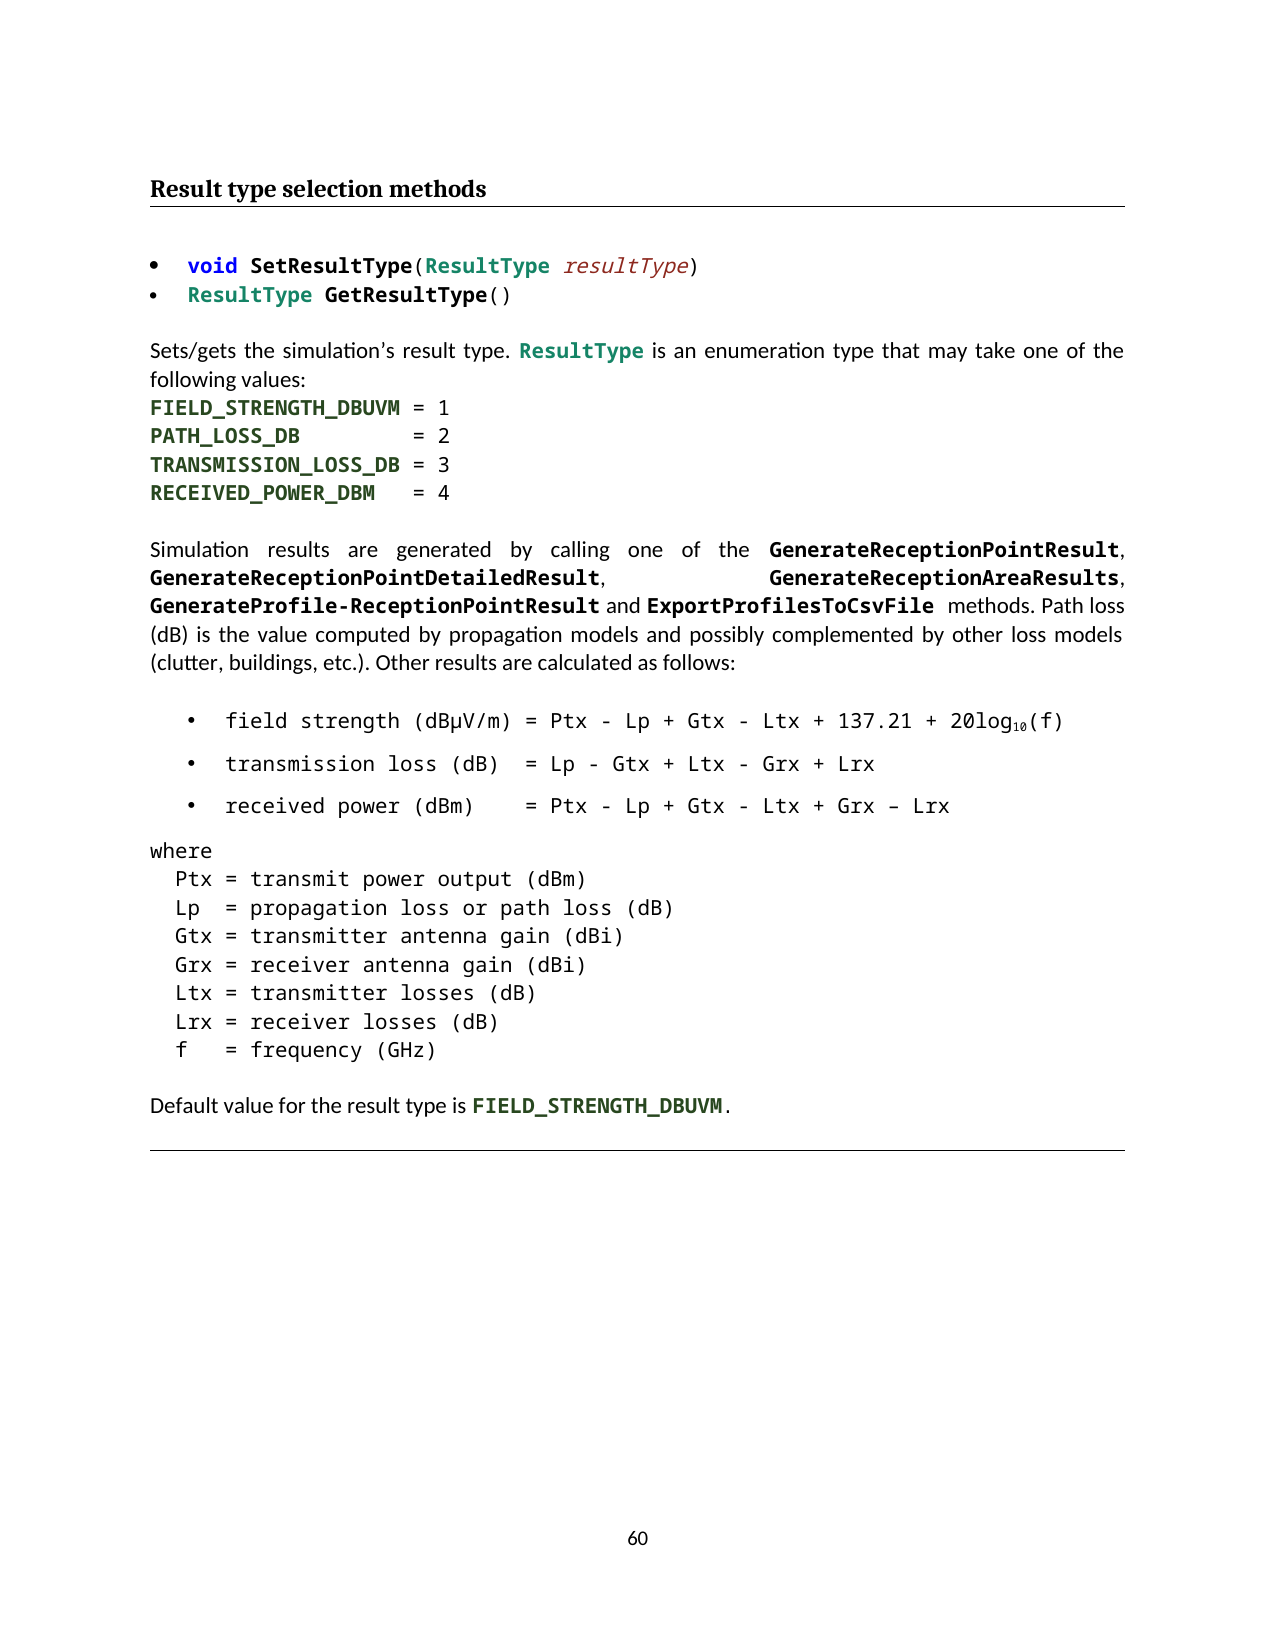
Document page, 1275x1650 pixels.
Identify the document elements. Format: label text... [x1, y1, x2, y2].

list ResultType GetResultType() [150, 280, 1125, 308]
text Ptx = transmit power output (dBm) [150, 864, 1125, 893]
text TRANSMISSION_LOSS_DB = 3 [150, 450, 1125, 478]
list transmission loss (dB) = Lp - Gtx + Ltx - Grx + Lrx [187, 749, 1125, 777]
text Lp = propagation loss or path loss (dB) [150, 893, 1125, 921]
text PATH_LOSS_DB = 2 [150, 421, 1125, 450]
text Gtx = transmitter antenna gain (dBi) [150, 921, 1125, 950]
text where [150, 836, 1125, 864]
text Lrx = receiver losses (dB) [150, 1007, 1125, 1035]
list void SetResultType(ResultType resultType) [150, 252, 1125, 280]
text Simulation results are generated by calling one of the GenerateReceptionPointResult, GenerateReceptionPointDetailedResult, GenerateReceptionAreaResults, GenerateProfile-ReceptionPointResult and ExportProfilesToCsvFile methods. Path loss (dB) is the value computed by propagation models and possibly complemented by other loss models (clutter, buildings, etc.). Other results are calculated as follows: [150, 535, 1125, 676]
text Ltx = transmitter losses (dB) [150, 978, 1125, 1007]
text RECEIVED_POWER_DBM = 4 [150, 478, 1125, 507]
text Sets/gets the simulation’s result type. ResultType is an enumeration type that may take one of the following values: [150, 337, 1125, 393]
text Default value for the result type is FIELD_STRENGTH_DBUVM. [150, 1092, 1125, 1120]
text Grx = receiver antenna gain (dBi) [150, 950, 1125, 978]
list field strength (dBµV/m) = Ptx - Lp + Gtx - Ltx + 137.21 + 20log10(f) [187, 706, 1125, 735]
text FIELD_STRENGTH_DBUVM = 1 [150, 393, 1125, 421]
list received power (dBm) = Ptx - Lp + Gtx - Ltx + Grx – Lrx [187, 791, 1125, 822]
text f = frequency (GHz) [150, 1035, 1125, 1064]
subtitle Result type selection methods [150, 175, 1125, 206]
